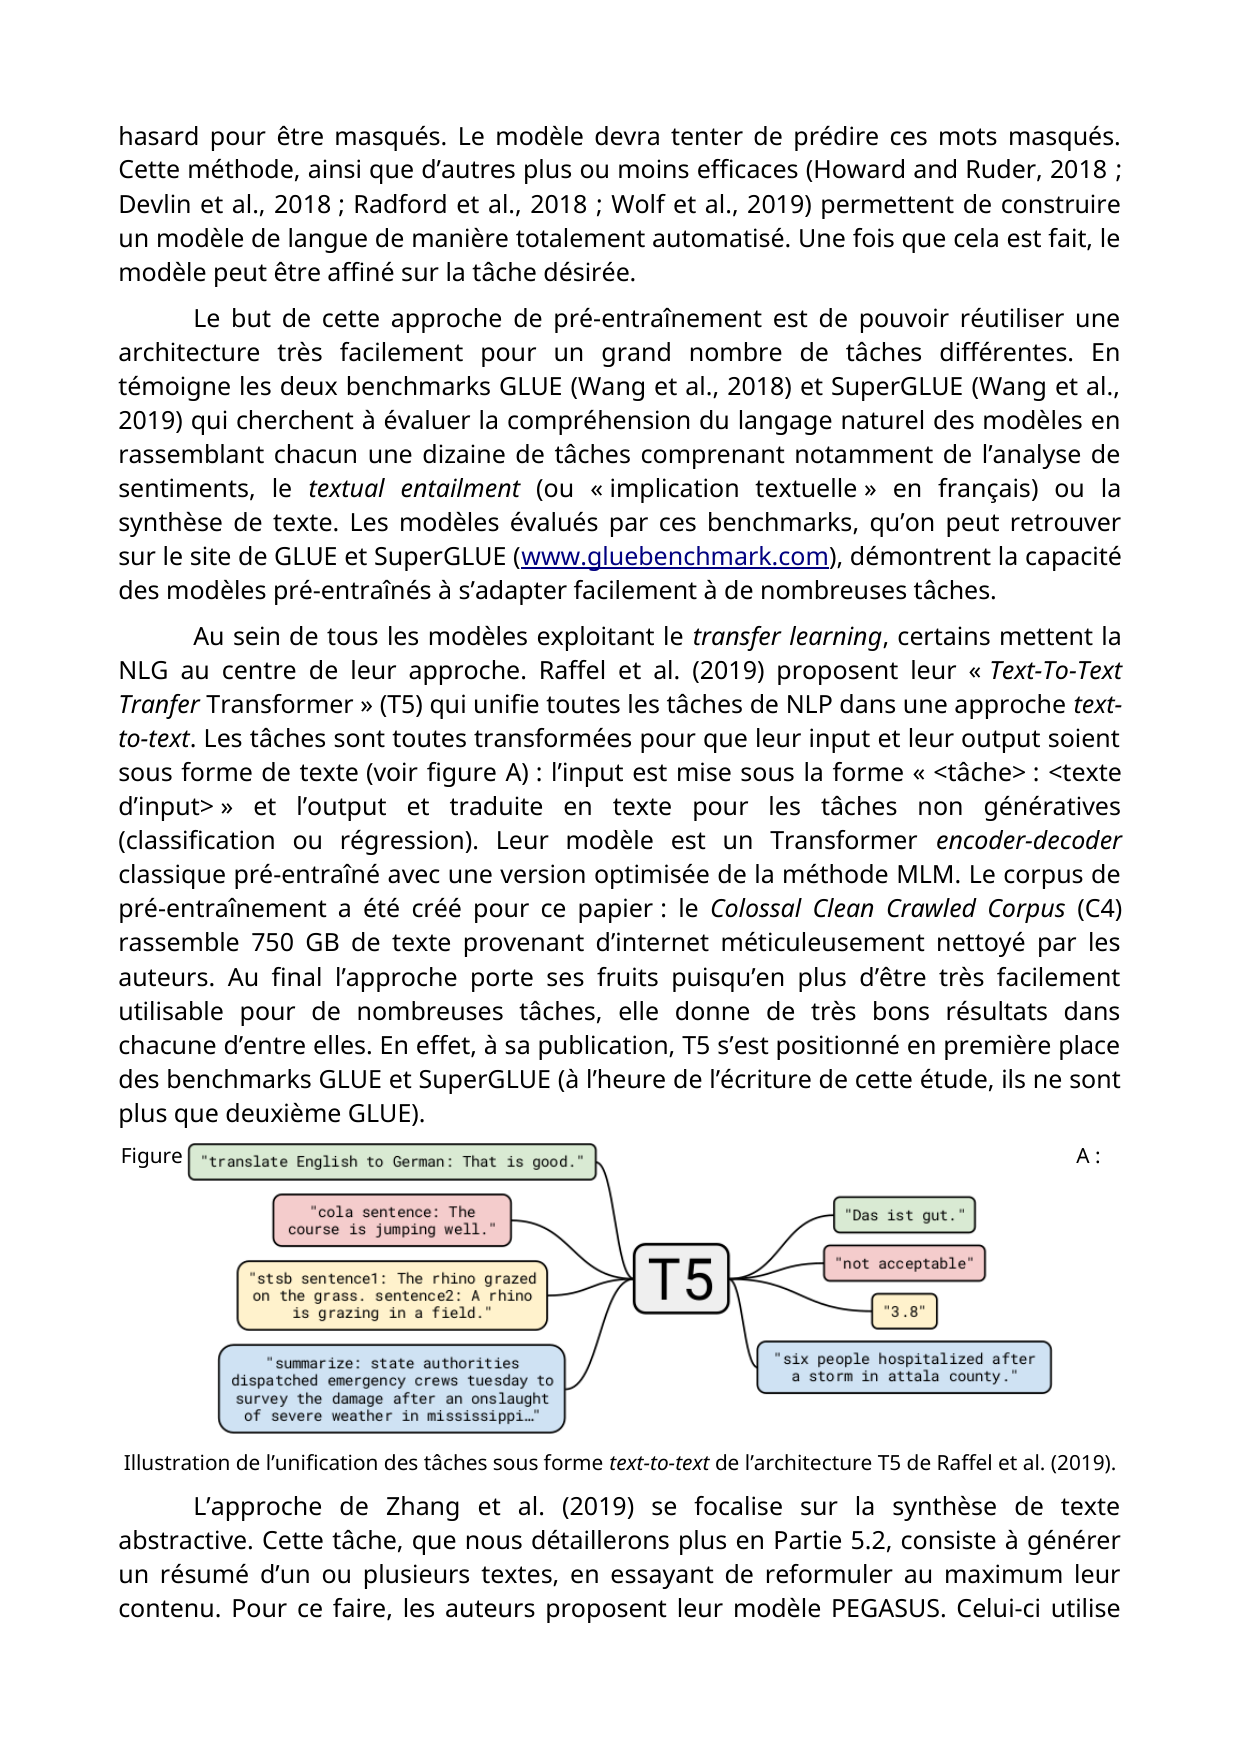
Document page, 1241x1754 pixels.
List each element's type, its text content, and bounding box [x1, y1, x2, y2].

picture [185, 1141, 1055, 1437]
text Le but de cette approche de pré-entraînement est de pouvoir réutiliser une architecture très facilement pour un grand nombre de tâches différentes. En témoigne les deux benchmarks GLUE (Wang et al., 2018) et SuperGLUE (Wang et al., 2019) qui cherchent à évaluer la compréhension du langage naturel des modèles en rassemblant chacun une dizaine de tâches comprenant notamment de l’analyse de sentiments, le textual entailment (ou « implication textuelle » en français) ou la synthèse de texte. Les modèles évalués par ces benchmarks, qu’on peut retrouver sur le site de GLUE et SuperGLUE (www.gluebenchmark.com), démontrent la capacité des modèles pré-entraînés à s’adapter facilement à de nombreuses tâches. [118, 300, 1122, 607]
text hasard pour être masqués. Le modèle devra tenter de prédire ces mots masqués. Cette méthode, ainsi que d’autres plus ou moins efficaces (Howard and Ruder, 2018 ; Devlin et al., 2018 ; Radford et al., 2018 ; Wolf et al., 2019) permettent de construire un modèle de langue de manière totalement automatisé. Une fois que cela est fait, le modèle peut être affiné sur la tâche désirée. [118, 118, 1122, 288]
text L’approche de Zhang et al. (2019) se focalise sur la synthèse de texte abstractive. Cette tâche, que nous détaillerons plus en Partie 5.2, consiste à générer un résumé d’un ou plusieurs textes, en essayant de reformuler au maximum leur contenu. Pour ce faire, les auteurs proposent leur modèle PEGASUS. Celui-ci utilise [118, 1488, 1122, 1625]
text Au sein de tous les modèles exploitant le transfer learning, certains mettent la NLG au centre de leur approche. Raffel et al. (2019) proposent leur « Text-To-Text Tranfer Transformer » (T5) qui unifie toutes les tâches de NLP dans une approche text-to-text. Les tâches sont toutes transformées pour que leur input et leur output soient sous forme de texte (voir figure A) : l’input est mise sous la forme « <tâche> : <texte d’input> » et l’output et traduite en texte pour les tâches non génératives (classification ou régression). Leur modèle est un Transformer encoder-decoder classique pré-entraîné avec une version optimisée de la méthode MLM. Le corpus de pré-entraînement a été créé pour ce papier : le Colossal Clean Crawled Corpus (C4) rassemble 750 GB de texte provenant d’internet méticuleusement nettoyé par les auteurs. Au final l’approche porte ses fruits puisqu’en plus d’être très facilement utilisable pour de nombreuses tâches, elle donne de très bons résultats dans chacune d’entre elles. En effet, à sa publication, T5 s’est positionné en première place des benchmarks GLUE et SuperGLUE (à l’heure de l’écriture de cette étude, ils ne sont plus que deuxième GLUE). [118, 618, 1122, 1129]
text Figure A : Illustration de l’unification des tâches sous forme text-to-text de l’architecture T5 de Raffel et al. (2019). [118, 1141, 1122, 1477]
